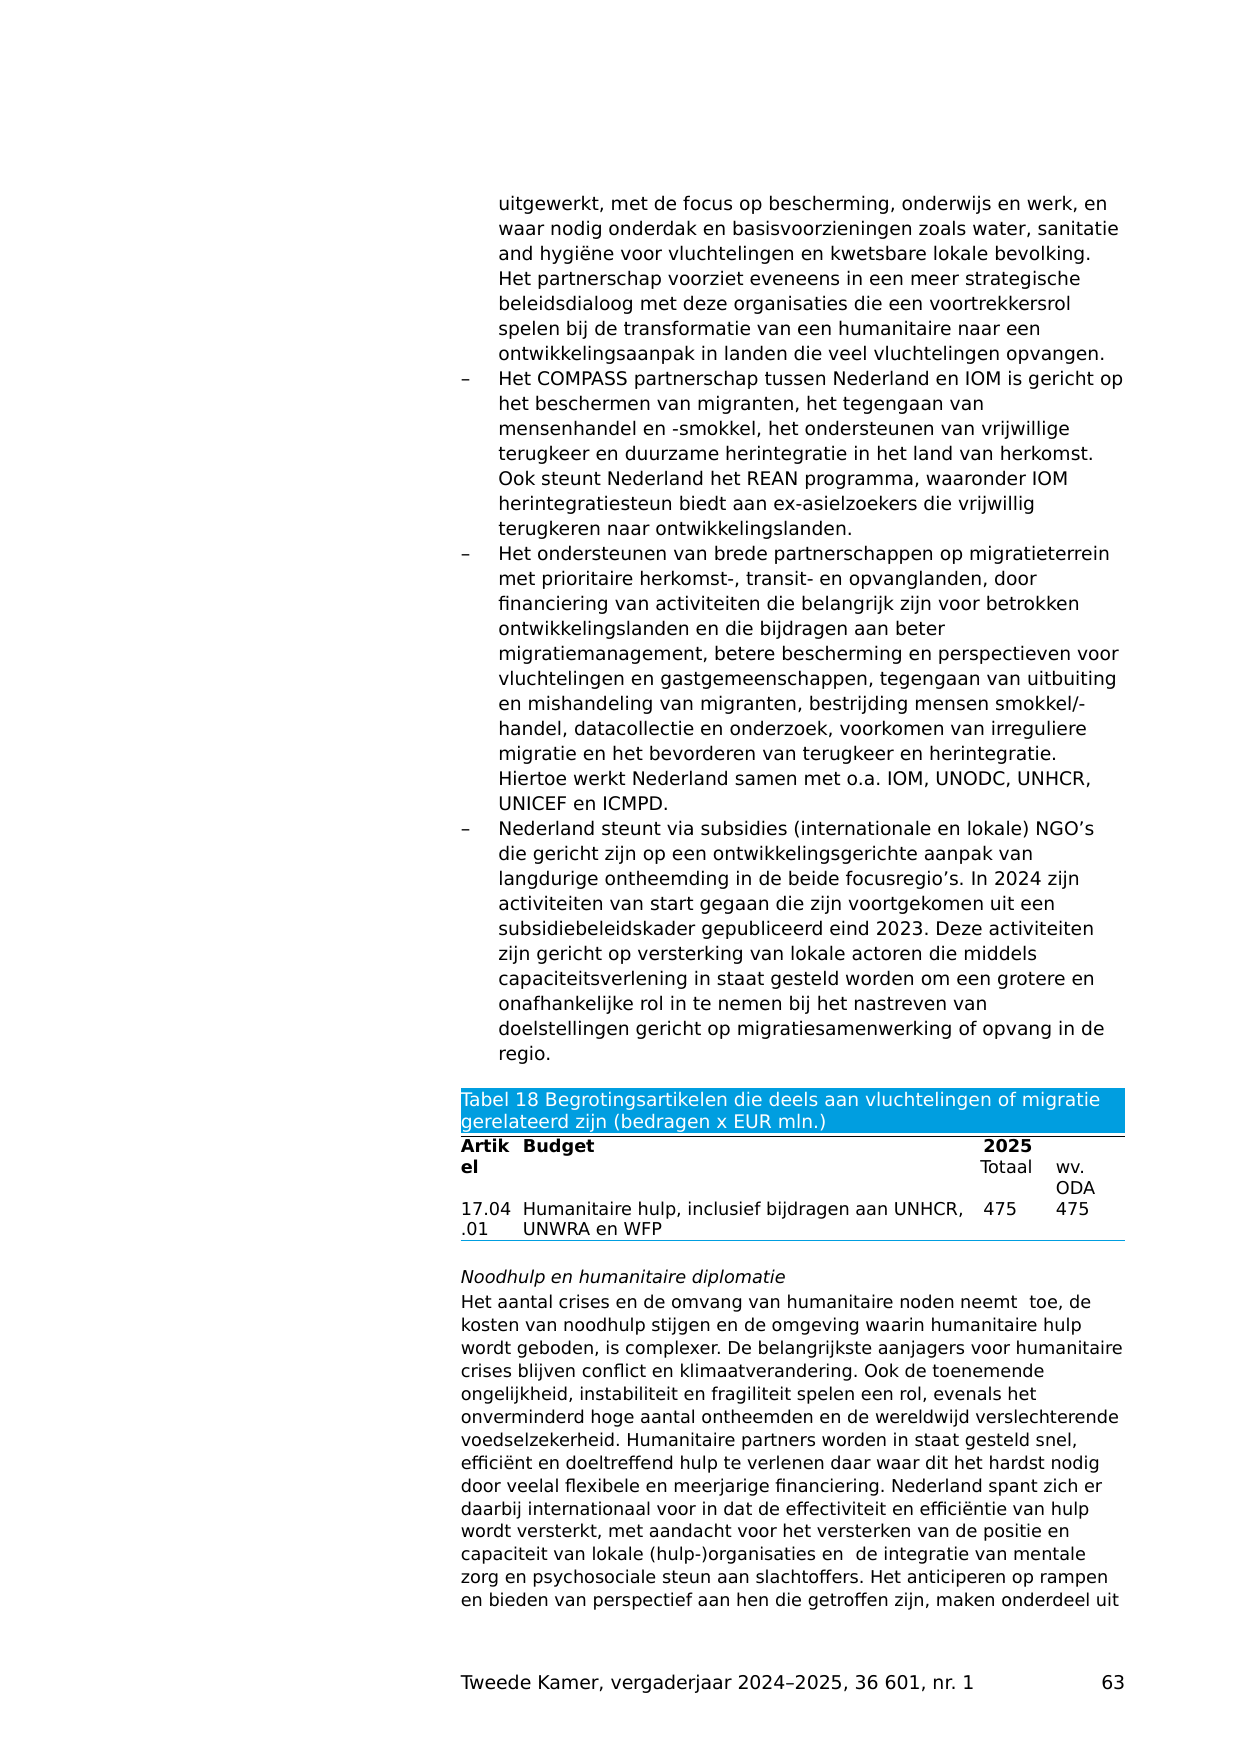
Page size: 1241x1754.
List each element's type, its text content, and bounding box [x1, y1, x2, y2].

text Het aantal crises en de omvang van humanitaire noden neemt toe, de kosten van noodhulp stĳgen en de omgeving waarin humanitaire hulp wordt geboden, is complexer. De belangrĳkste aanjagers voor humanitaire crises blĳven conflict en klimaatverandering. Ook de toenemende ongelĳkheid, instabiliteit en fragiliteit spelen een rol, evenals het onverminderd hoge aantal ontheemden en de wereldwĳd verslechterende voedselzekerheid. Humanitaire partners worden in staat gesteld snel, efficiënt en doeltreffend hulp te verlenen daar waar dit het hardst nodig door veelal flexibele en meerjarige financiering. Nederland spant zich er daarbĳ internationaal voor in dat de effectiviteit en efficiëntie van hulp wordt versterkt, met aandacht voor het versterken van de positie en capaciteit van lokale (hulp-)organisaties en de integratie van mentale zorg en psychosociale steun aan slachtoffers. Het anticiperen op rampen en bieden van perspectief aan hen die getroffen zijn, maken onderdeel uit [461, 1290, 1125, 1611]
table_cell 2025 [980, 1137, 1125, 1157]
table_cell 475 [980, 1199, 1053, 1240]
list Het ondersteunen van brede partnerschappen op migratieterrein met prioritaire herkomst-, transit- en opvanglanden, door financiering van activiteiten die belangrĳk zĳn voor betrokken ontwikkelingslanden en die bĳdragen aan beter migratiemanagement, betere bescherming en perspectieven voor vluchtelingen en gastgemeenschappen, tegengaan van uitbuiting en mishandeling van migranten, bestrĳding mensen smokkel/-handel, datacollectie en onderzoek, voorkomen van irreguliere migratie en het bevorderen van terugkeer en herintegratie. Hiertoe werkt Nederland samen met o.a. IOM, UNODC, UNHCR, UNICEF en ICMPD. [461, 541, 1125, 816]
table_cell 475 [1053, 1199, 1125, 1240]
table_cell Humanitaire hulp, inclusief bijdragen aan UNHCR, UNWRA en WFP [520, 1199, 980, 1240]
table_cell Artikel [461, 1137, 520, 1198]
table_cell 17.04.01 [461, 1199, 520, 1240]
list uitgewerkt, met de focus op bescherming, onderwĳs en werk, en waar nodig onderdak en basisvoorzieningen zoals water, sanitatie and hygiëne voor vluchtelingen en kwetsbare lokale bevolking. Het partnerschap voorziet eveneens in een meer strategische beleidsdialoog met deze organisaties die een voortrekkersrol spelen bĳ de transformatie van een humanitaire naar een ontwikkelingsaanpak in landen die veel vluchtelingen opvangen. [461, 191, 1125, 366]
table_cell wv. ODA [1053, 1157, 1125, 1198]
table_cell Budget [520, 1137, 980, 1198]
table_cell Totaal [980, 1157, 1053, 1198]
list Nederland steunt via subsidies (internationale en lokale) NGO’s die gericht zĳn op een ontwikkelingsgerichte aanpak van langdurige ontheemding in de beide focusregio’s. In 2024 zijn activiteiten van start gegaan die zijn voortgekomen uit een subsidiebeleidskader gepubliceerd eind 2023. Deze activiteiten zĳn gericht op versterking van lokale actoren die middels capaciteitsverlening in staat gesteld worden om een grotere en onafhankelĳke rol in te nemen bĳ het nastreven van doelstellingen gericht op migratiesamenwerking of opvang in de regio. [461, 816, 1125, 1066]
text Noodhulp en humanitaire diplomatie [461, 1265, 1125, 1288]
list Het COMPASS partnerschap tussen Nederland en IOM is gericht op het beschermen van migranten, het tegengaan van mensenhandel en -smokkel, het ondersteunen van vrijwillige terugkeer en duurzame herintegratie in het land van herkomst. Ook steunt Nederland het REAN programma, waaronder IOM herintegratiesteun biedt aan ex-asielzoekers die vrijwillig terugkeren naar ontwikkelingslanden. [461, 366, 1125, 541]
